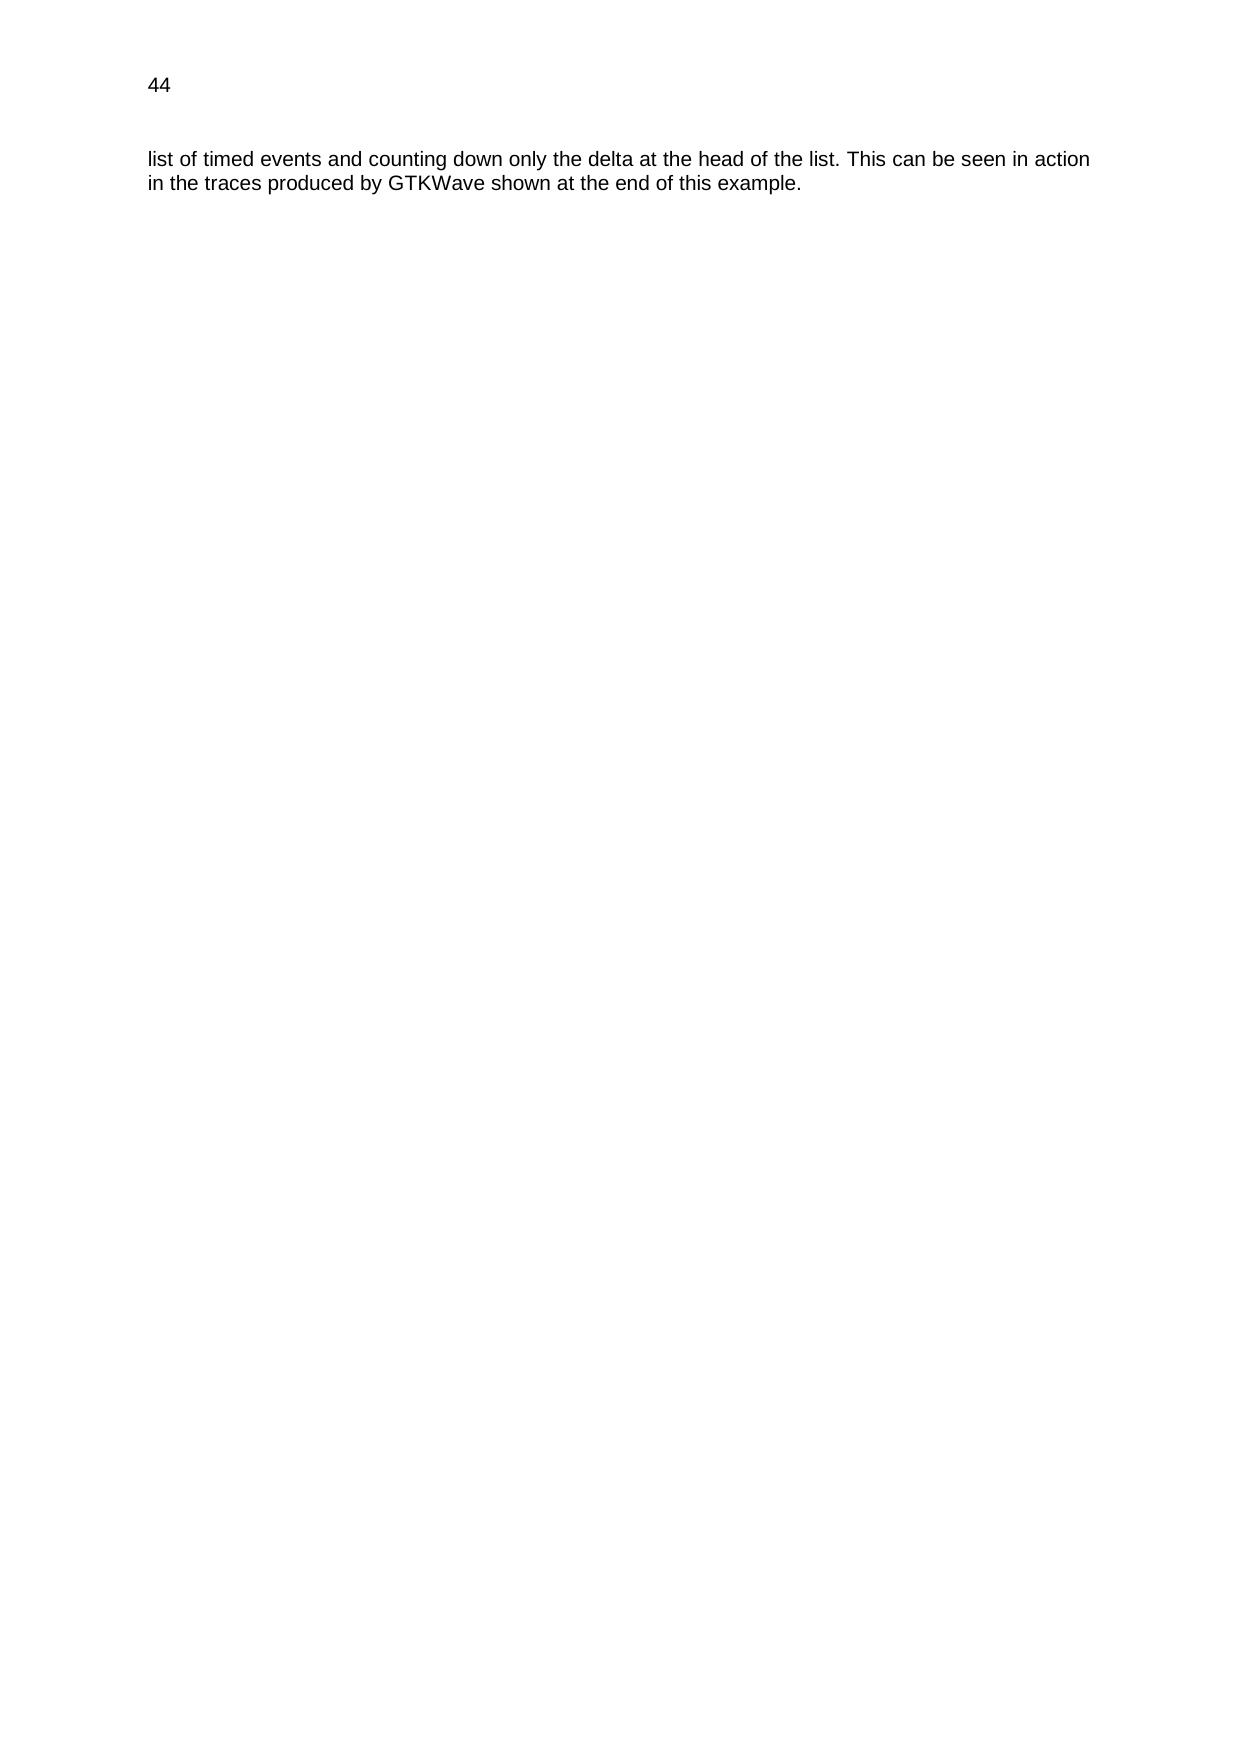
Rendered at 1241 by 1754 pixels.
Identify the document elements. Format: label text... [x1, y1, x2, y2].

text list of timed events and counting down only the delta at the head of the list. This can be seen in action in the traces produced by GTKWave shown at the end of this example. [148, 148, 1092, 195]
